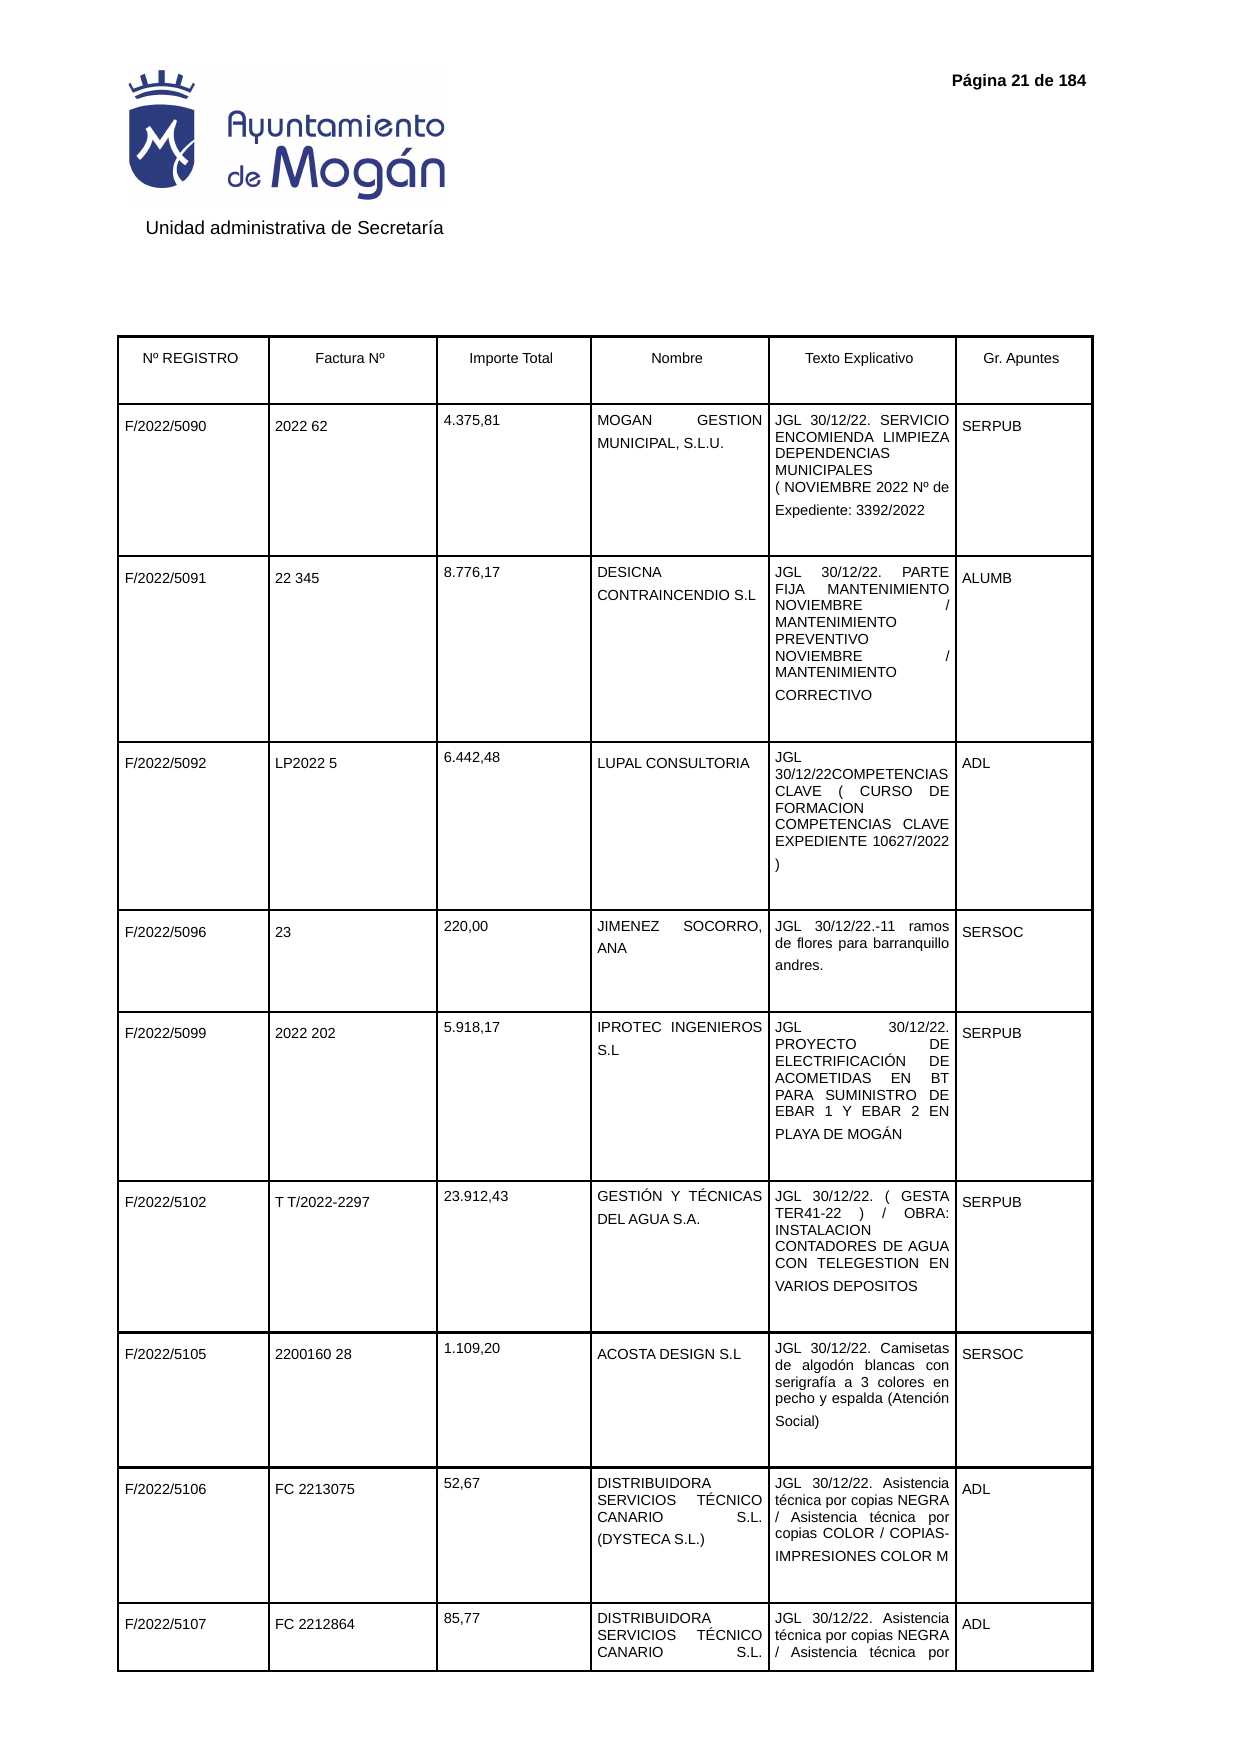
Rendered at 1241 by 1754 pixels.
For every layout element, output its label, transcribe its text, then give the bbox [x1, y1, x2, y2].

table_cell 6.442,48 [438, 743, 590, 909]
table_cell JGL 30/12/22. SERVICIO ENCOMIENDA LIMPIEZA DEPENDENCIAS MUNICIPALES ( NOVIEMBRE 2022 Nº de Expediente: 3392/2022 [770, 405, 955, 555]
table_header Gr. Apuntes [957, 338, 1091, 403]
table_cell JIMENEZ SOCORRO, ANA [592, 911, 768, 1011]
table_cell JGL 30/12/22. PARTE FIJA MANTENIMIENTO NOVIEMBRE / MANTENIMIENTO PREVENTIVO NOVIEMBRE / MANTENIMIENTO CORRECTIVO [770, 557, 955, 741]
table_cell F/2022/5106 [119, 1469, 268, 1602]
table_cell JGL 30/12/22.-11 ramos de flores para barranquillo andres. [770, 911, 955, 1011]
table_cell JGL 30/12/22. PROYECTO DE ELECTRIFICACIÓN DE ACOMETIDAS EN BT PARA SUMINISTRO DE EBAR 1 Y EBAR 2 EN PLAYA DE MOGÁN [770, 1013, 955, 1179]
table_cell 22 345 [270, 557, 436, 741]
table_cell 52,67 [438, 1469, 590, 1602]
table_cell 2200160 28 [270, 1334, 436, 1466]
table_cell F/2022/5091 [119, 557, 268, 741]
table_cell 23.912,43 [438, 1182, 590, 1331]
table_cell 8.776,17 [438, 557, 590, 741]
picture [128, 70, 445, 206]
table_cell F/2022/5092 [119, 743, 268, 909]
table_header Nombre [592, 338, 768, 403]
table_cell ADL [957, 743, 1091, 909]
table_cell FC 2213075 [270, 1469, 436, 1602]
table_cell FC 2212864 [270, 1604, 436, 1669]
table_cell F/2022/5099 [119, 1013, 268, 1179]
table_cell IPROTEC INGENIEROS S.L [592, 1013, 768, 1179]
table_cell DISTRIBUIDORA SERVICIOS TÉCNICO CANARIO S.L. (DYSTECA S.L.) [592, 1469, 768, 1602]
table_cell JGL 30/12/22. Asistencia técnica por copias NEGRA / Asistencia técnica por [770, 1604, 955, 1669]
table_cell 4.375,81 [438, 405, 590, 555]
table_cell 85,77 [438, 1604, 590, 1669]
table_cell JGL 30/12/22. Camisetas de algodón blancas con serigrafía a 3 colores en pecho y espalda (Atención Social) [770, 1334, 955, 1466]
table_cell GESTIÓN Y TÉCNICAS DEL AGUA S.A. [592, 1182, 768, 1331]
table_header Texto Explicativo [770, 338, 955, 403]
table_header Importe Total [438, 338, 590, 403]
table_cell LUPAL CONSULTORIA [592, 743, 768, 909]
table_cell 1.109,20 [438, 1334, 590, 1466]
table_cell 2022 202 [270, 1013, 436, 1179]
table_header Nº REGISTRO [119, 338, 268, 403]
table_cell MOGAN GESTION MUNICIPAL, S.L.U. [592, 405, 768, 555]
table_cell 5.918,17 [438, 1013, 590, 1179]
table_cell ADL [957, 1604, 1091, 1669]
table_cell ALUMB [957, 557, 1091, 741]
table_cell ADL [957, 1469, 1091, 1602]
table_cell SERPUB [957, 1013, 1091, 1179]
table_header Factura Nº [270, 338, 436, 403]
table_cell SERSOC [957, 1334, 1091, 1466]
table_cell F/2022/5096 [119, 911, 268, 1011]
table_cell DISTRIBUIDORA SERVICIOS TÉCNICO CANARIO S.L. [592, 1604, 768, 1669]
table_cell 23 [270, 911, 436, 1011]
table_cell 2022 62 [270, 405, 436, 555]
table_cell SERSOC [957, 911, 1091, 1011]
table_cell LP2022 5 [270, 743, 436, 909]
table_cell 220,00 [438, 911, 590, 1011]
table_cell T T/2022-2297 [270, 1182, 436, 1331]
table_cell JGL 30/12/22. Asistencia técnica por copias NEGRA / Asistencia técnica por copias COLOR / COPIAS-IMPRESIONES COLOR M [770, 1469, 955, 1602]
table_cell F/2022/5102 [119, 1182, 268, 1331]
table_cell JGL 30/12/22COMPETENCIAS CLAVE ( CURSO DE FORMACION COMPETENCIAS CLAVE EXPEDIENTE 10627/2022 ) [770, 743, 955, 909]
table_cell JGL 30/12/22. ( GESTA TER41-22 ) / OBRA: INSTALACION CONTADORES DE AGUA CON TELEGESTION EN VARIOS DEPOSITOS [770, 1182, 955, 1331]
table_cell ACOSTA DESIGN S.L [592, 1334, 768, 1466]
table_cell F/2022/5107 [119, 1604, 268, 1669]
table_cell SERPUB [957, 405, 1091, 555]
table_cell F/2022/5090 [119, 405, 268, 555]
table_cell SERPUB [957, 1182, 1091, 1331]
table_cell F/2022/5105 [119, 1334, 268, 1466]
table_cell DESICNA CONTRAINCENDIO S.L [592, 557, 768, 741]
